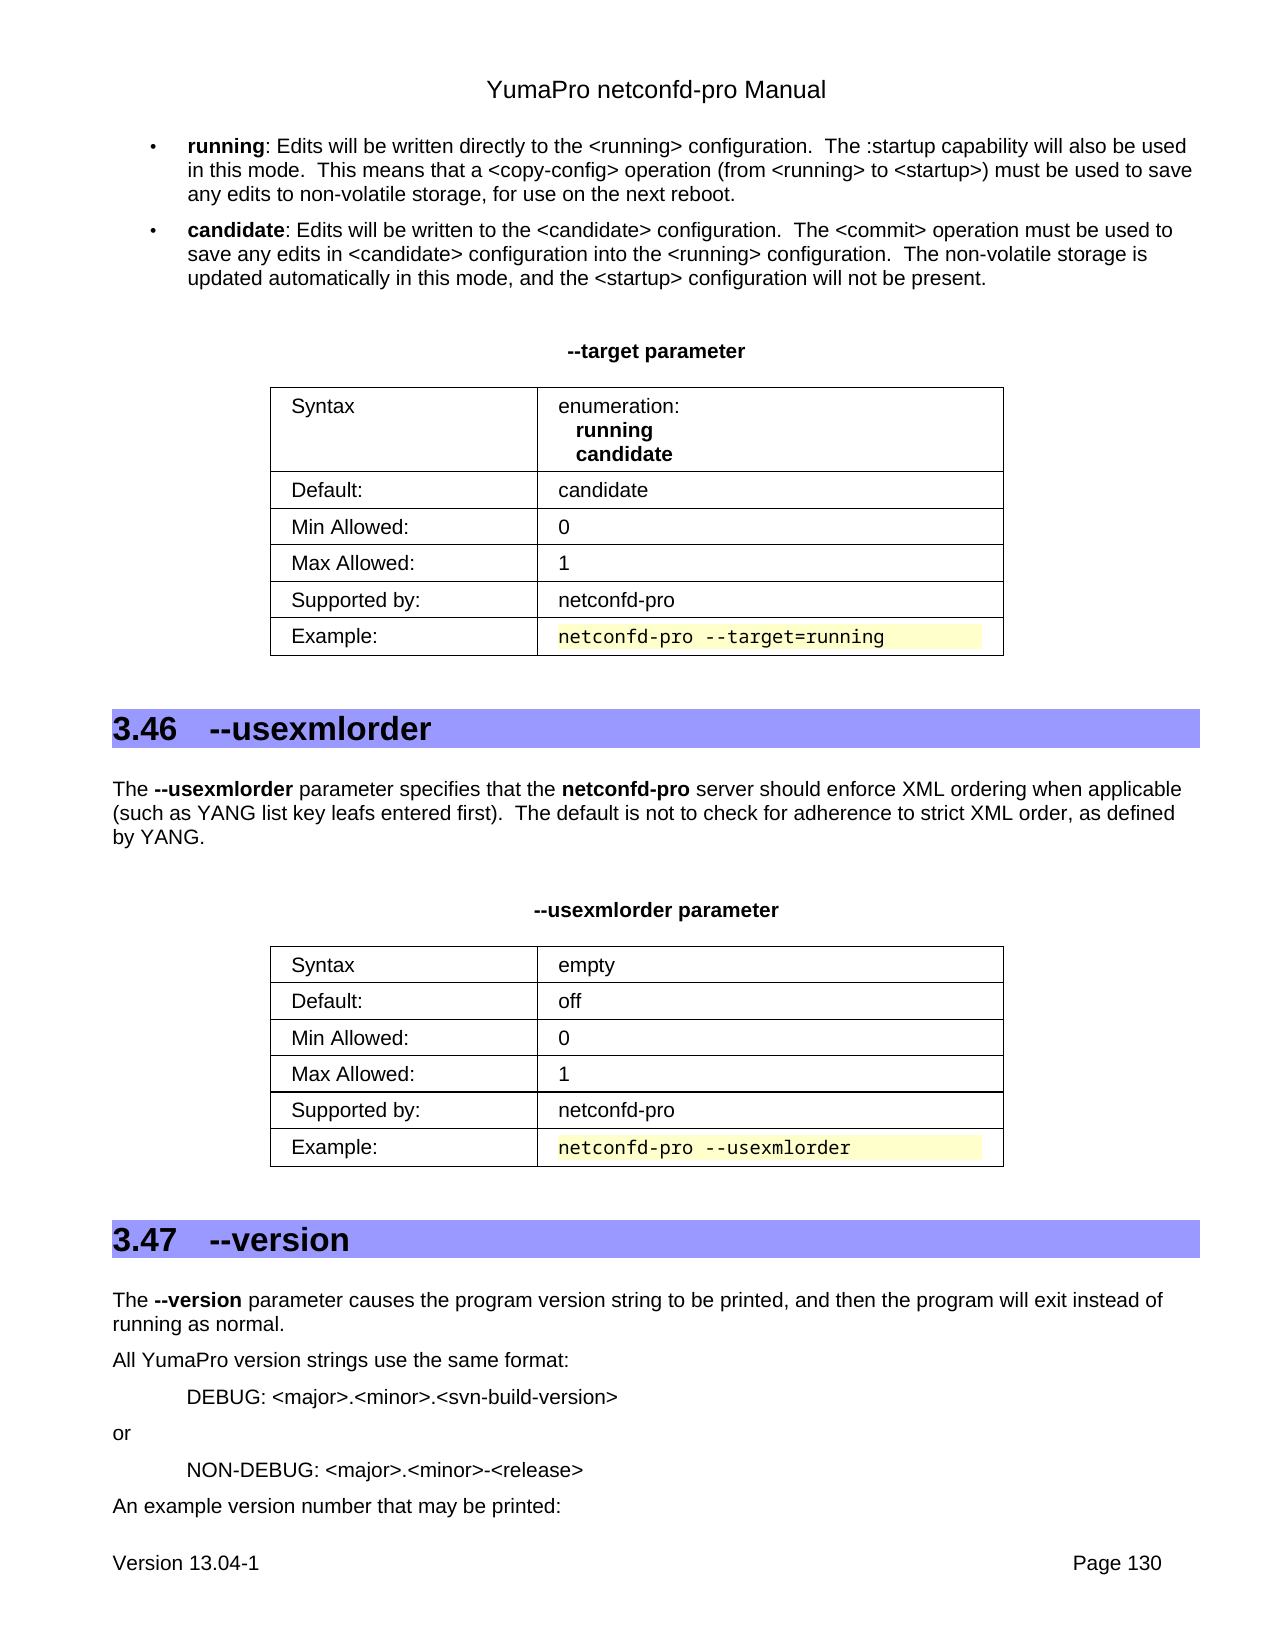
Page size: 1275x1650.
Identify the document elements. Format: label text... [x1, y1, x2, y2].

table_cell off [538, 983, 1003, 1018]
table_header Syntax [271, 947, 537, 982]
table_cell Max Allowed: [271, 1056, 537, 1091]
table_cell Min Allowed: [271, 509, 537, 544]
table_cell Min Allowed: [271, 1020, 537, 1055]
text The --version parameter causes the program version string to be printed, and then the program will exit instead of running as normal. [112, 1288, 1200, 1336]
table_header enumeration: running candidate [538, 388, 1003, 471]
table_cell candidate [538, 472, 1003, 508]
subtitle --usexmlorder parameter [127, 898, 1185, 922]
table_cell Default: [271, 472, 537, 508]
table_cell 0 [538, 1020, 1003, 1055]
text An example version number that may be printed: [112, 1494, 1200, 1518]
table_cell Example: [271, 1129, 537, 1166]
subtitle --target parameter [127, 339, 1185, 363]
table_cell Supported by: [271, 1093, 537, 1128]
list running: Edits will be written directly to the <running> configuration. The :startup capability will also be used in this mode. This means that a <copy-config> operation (from <running> to <startup>) must be used to save any edits to non-volatile storage, for use on the next reboot. [150, 134, 1200, 206]
text The --usexmlorder parameter specifies that the netconfd-pro server should enforce XML ordering when applicable (such as YANG list key leafs entered first). The default is not to check for adherence to strict XML order, as defined by YANG. [112, 777, 1200, 849]
text NON-DEBUG: <major>.<minor>-<release> [112, 1457, 1200, 1481]
table_cell 1 [538, 545, 1003, 581]
table_cell Max Allowed: [271, 545, 537, 581]
table_cell netconfd-pro --usexmlorder [538, 1129, 1003, 1166]
table_cell netconfd-pro --target=running [538, 618, 1003, 655]
text or [112, 1421, 1200, 1445]
subtitle --version [112, 1220, 1200, 1258]
text All YumaPro version strings use the same format: [112, 1348, 1200, 1372]
table_cell Supported by: [271, 582, 537, 617]
subtitle --usexmlorder [112, 709, 1200, 748]
table_cell 0 [538, 509, 1003, 544]
table_cell Example: [271, 618, 537, 655]
table_header Syntax [271, 388, 537, 471]
table_cell Default: [271, 983, 537, 1018]
table_header empty [538, 947, 1003, 982]
list candidate: Edits will be written to the <candidate> configuration. The <commit> operation must be used to save any edits in <candidate> configuration into the <running> configuration. The non-volatile storage is updated automatically in this mode, and the <startup> configuration will not be present. [150, 218, 1200, 290]
table_cell netconfd-pro [538, 1093, 1003, 1128]
table_cell 1 [538, 1056, 1003, 1091]
table_cell netconfd-pro [538, 582, 1003, 617]
text DEBUG: <major>.<minor>.<svn-build-version> [112, 1384, 1200, 1408]
